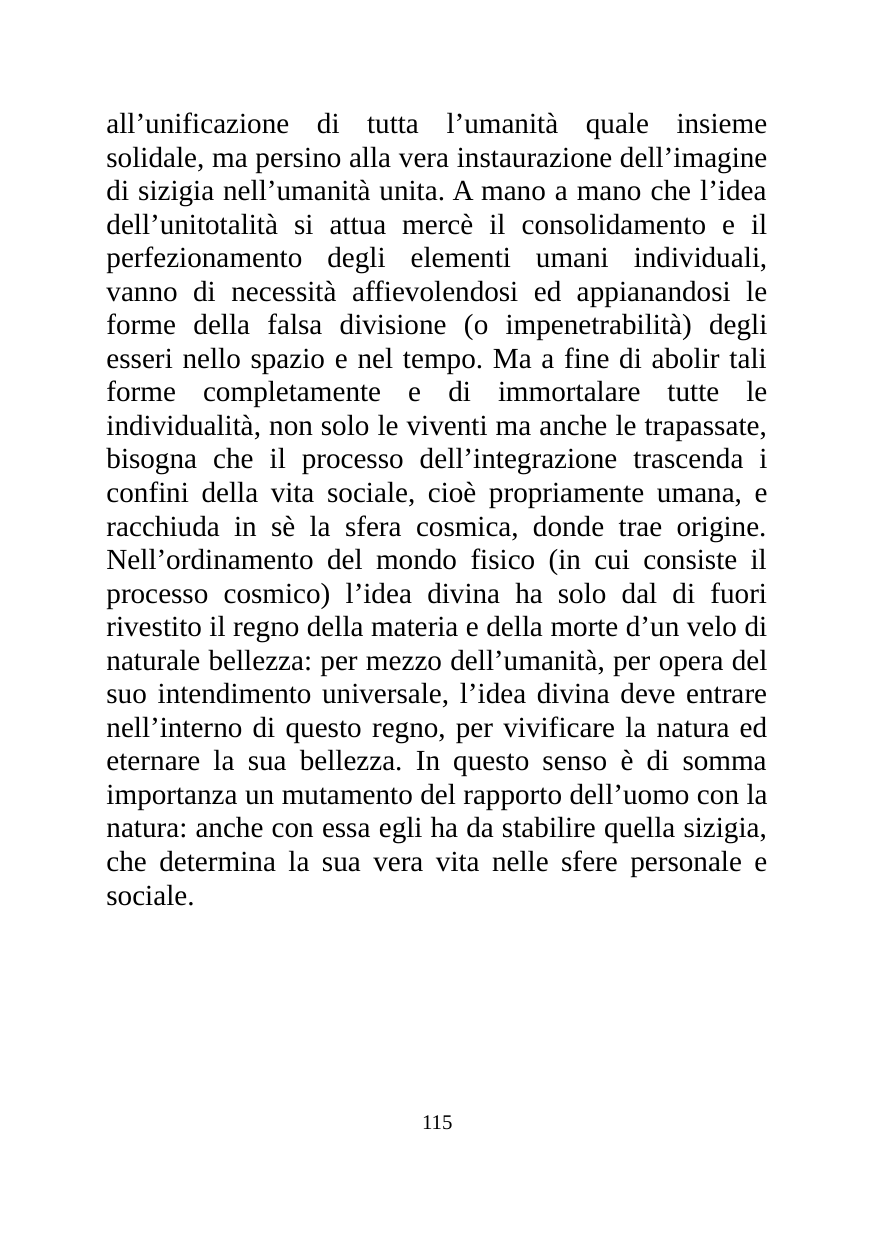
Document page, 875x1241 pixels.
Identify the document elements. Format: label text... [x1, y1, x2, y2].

text all’unificazione di tutta l’umanità quale insieme solidale, ma persino alla vera instaurazione dell’imagine di sizigia nell’umanità unita. A mano a mano che l’idea dell’unitotalità si attua mercè il consolidamento e il perfezionamento degli elementi umani individuali, vanno di necessità affievolendosi ed appianandosi le forme della falsa divisione (o impenetrabilità) degli esseri nello spazio e nel tempo. Ma a fine di abolir tali forme completamente e di immortalare tutte le individualità, non solo le viventi ma anche le trapassate, bisogna che il processo dell’integrazione trascenda i confini della vita sociale, cioè propriamente umana, e racchiuda in sè la sfera cosmica, donde trae origine. Nell’ordinamento del mondo fisico (in cui consiste il processo cosmico) l’idea divina ha solo dal di fuori rivestito il regno della materia e della morte d’un velo di naturale bellezza: per mezzo dell’umanità, per opera del suo intendimento universale, l’idea divina deve entrare nell’interno di questo regno, per vivificare la natura ed eternare la sua bellezza. In questo senso è di somma importanza un mutamento del rapporto dell’uomo con la natura: anche con essa egli ha da stabilire quella sizigia, che determina la sua vera vita nelle sfere personale e sociale. [106, 106, 768, 911]
